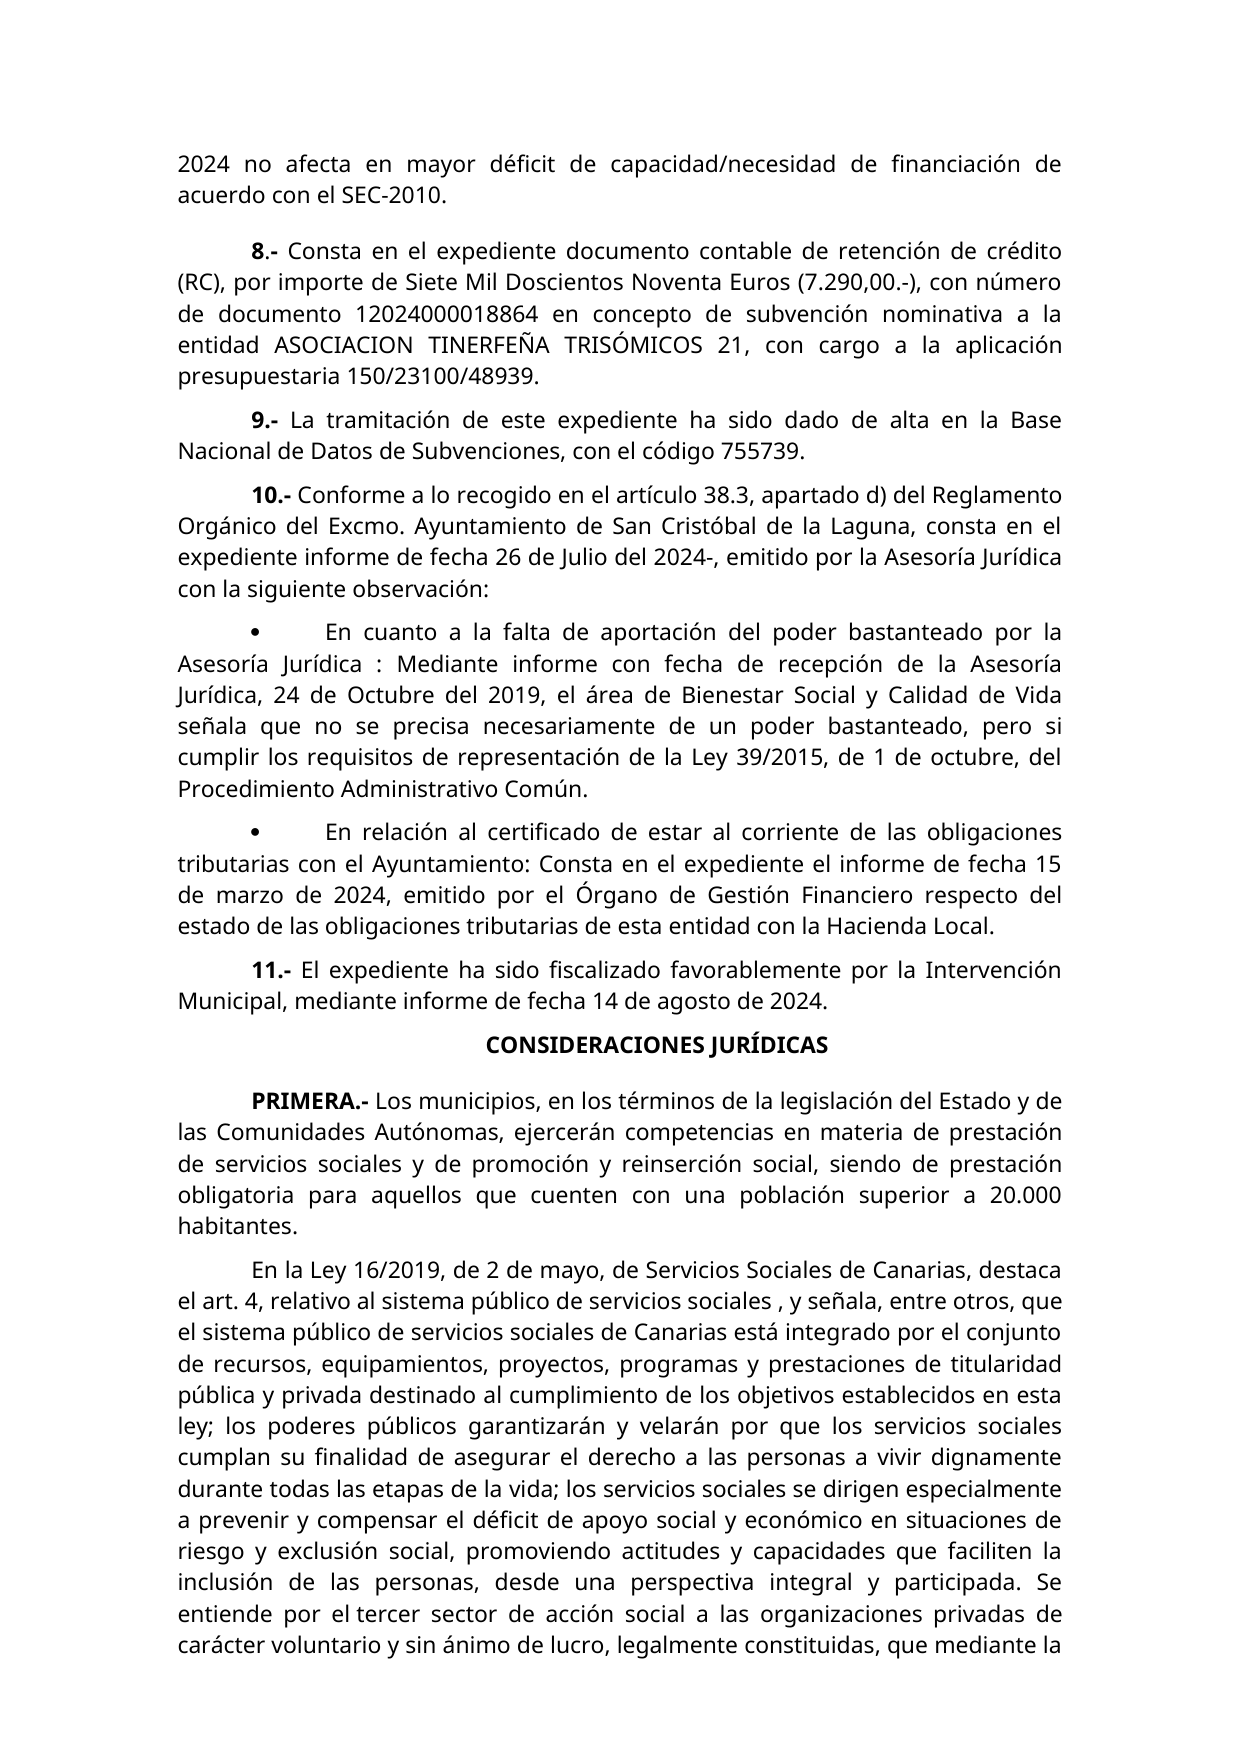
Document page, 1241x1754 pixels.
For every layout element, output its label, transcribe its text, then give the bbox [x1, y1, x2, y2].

text 10.- Conforme a lo recogido en el artículo 38.3, apartado d) del Reglamento Orgánico del Excmo. Ayuntamiento de San Cristóbal de la Laguna, consta en el expediente informe de fecha 26 de Julio del 2024-, emitido por la Asesoría Jurídica con la siguiente observación: [177, 479, 1063, 604]
text 11.- El expediente ha sido fiscalizado favorablemente por la Intervención Municipal, mediante informe de fecha 14 de agosto de 2024. [177, 954, 1063, 1016]
list En relación al certificado de estar al corriente de las obligaciones tributarias con el Ayuntamiento: Consta en el expediente el informe de fecha 15 de marzo de 2024, emitido por el Órgano de Gestión Financiero respecto del estado de las obligaciones tributarias de esta entidad con la Hacienda Local. [177, 816, 1063, 941]
list En cuanto a la falta de aportación del poder bastanteado por la Asesoría Jurídica : Mediante informe con fecha de recepción de la Asesoría Jurídica, 24 de Octubre del 2019, el área de Bienestar Social y Calidad de Vida señala que no se precisa necesariamente de un poder bastanteado, pero si cumplir los requisitos de representación de la Ley 39/2015, de 1 de octubre, del Procedimiento Administrativo Común. [177, 616, 1063, 804]
text En la Ley 16/2019, de 2 de mayo, de Servicios Sociales de Canarias, destaca el art. 4, relativo al sistema público de servicios sociales , y señala, entre otros, que el sistema público de servicios sociales de Canarias está integrado por el conjunto de recursos, equipamientos, proyectos, programas y prestaciones de titularidad pública y privada destinado al cumplimiento de los objetivos establecidos en esta ley; los poderes públicos garantizarán y velarán por que los servicios sociales cumplan su finalidad de asegurar el derecho a las personas a vivir dignamente durante todas las etapas de la vida; los servicios sociales se dirigen especialmente a prevenir y compensar el déficit de apoyo social y económico en situaciones de riesgo y exclusión social, promoviendo actitudes y capacidades que faciliten la inclusión de las personas, desde una perspectiva integral y participada. Se entiende por el tercer sector de acción social a las organizaciones privadas de carácter voluntario y sin ánimo de lucro, legalmente constituidas, que mediante la [177, 1254, 1063, 1660]
text PRIMERA.- Los municipios, en los términos de la legislación del Estado y de las Comunidades Autónomas, ejercerán competencias en materia de prestación de servicios sociales y de promoción y reinserción social, siendo de prestación obligatoria para aquellos que cuenten con una población superior a 20.000 habitantes. [177, 1085, 1063, 1241]
text 2024 no afecta en mayor déficit de capacidad/necesidad de financiación de acuerdo con el SEC-2010. [177, 148, 1063, 210]
text 9.- La tramitación de este expediente ha sido dado de alta en la Base Nacional de Datos de Subvenciones, con el código 755739. [177, 404, 1063, 466]
text 8.- Consta en el expediente documento contable de retención de crédito (RC), por importe de Siete Mil Doscientos Noventa Euros (7.290,00.-), con número de documento 12024000018864 en concepto de subvención nominativa a la entidad ASOCIACION TINERFEÑA TRISÓMICOS 21, con cargo a la aplicación presupuestaria 150/23100/48939. [177, 235, 1063, 391]
text CONSIDERACIONES JURÍDICAS [177, 1029, 1063, 1060]
